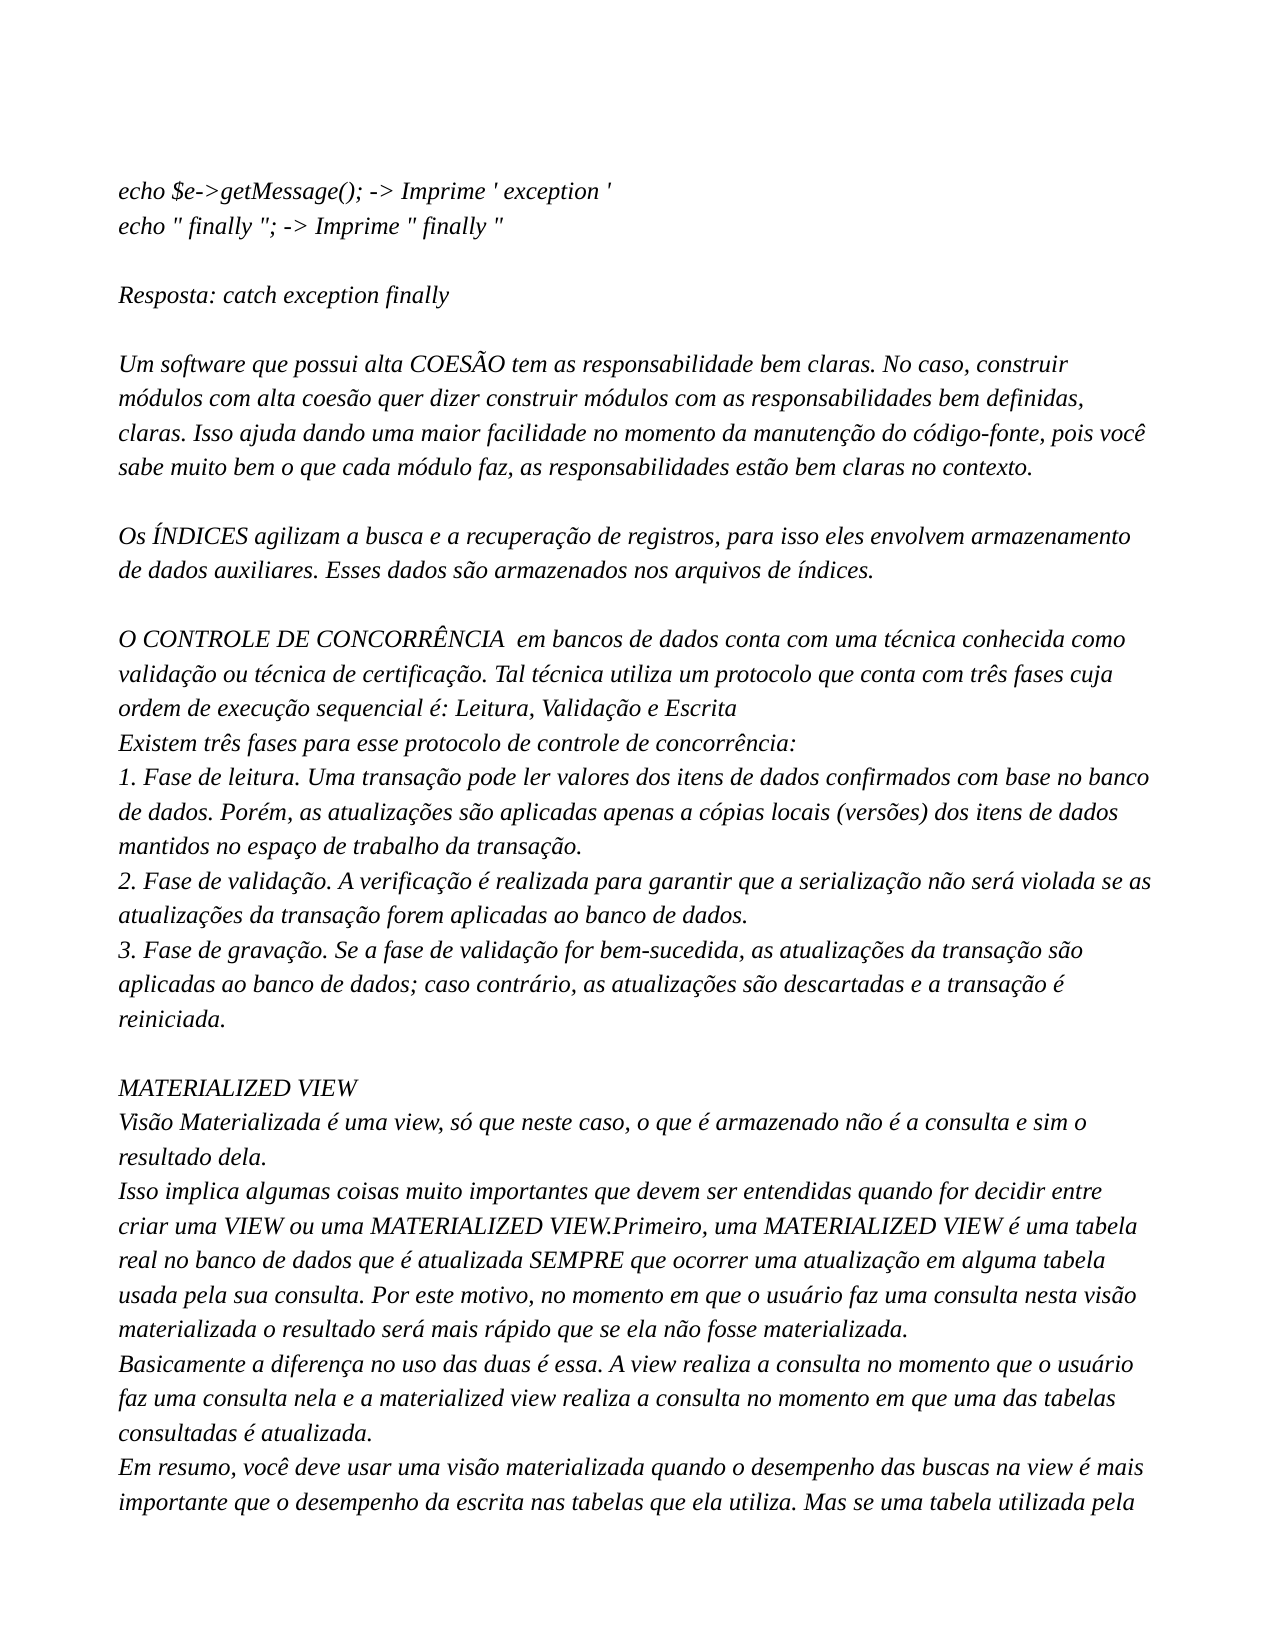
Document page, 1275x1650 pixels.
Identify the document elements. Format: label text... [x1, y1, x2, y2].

text echo $e->getMessage(); -> Imprime ' exception ' echo " finally "; -> Imprime " finally " Resposta: catch exception finally Um software que possui alta COESÃO tem as responsabilidade bem claras. No caso, construir módulos com alta coesão quer dizer construir módulos com as responsabilidades bem definidas, claras. Isso ajuda dando uma maior facilidade no momento da manutenção do código-fonte, pois você sabe muito bem o que cada módulo faz, as responsabilidades estão bem claras no contexto. Os ÍNDICES agilizam a busca e a recuperação de registros, para isso eles envolvem armazenamento de dados auxiliares. Esses dados são armazenados nos arquivos de índices. O CONTROLE DE CONCORRÊNCIA em bancos de dados conta com uma técnica conhecida como validação ou técnica de certificação. Tal técnica utiliza um protocolo que conta com três fases cuja ordem de execução sequencial é: Leitura, Validação e Escrita Existem três fases para esse protocolo de controle de concorrência: 1. Fase de leitura. Uma transação pode ler valores dos itens de dados confirmados com base no banco de dados. Porém, as atualizações são aplicadas apenas a cópias locais (versões) dos itens de dados mantidos no espaço de trabalho da transação. 2. Fase de validação. A verificação é realizada para garantir que a serialização não será violada se as atualizações da transação forem aplicadas ao banco de dados. 3. Fase de gravação. Se a fase de validação for bem-sucedida, as atualizações da transação são aplicadas ao banco de dados; caso contrário, as atualizações são descartadas e a transação é reiniciada. MATERIALIZED VIEW Visão Materializada é uma view, só que neste caso, o que é armazenado não é a consulta e sim o resultado dela. Isso implica algumas coisas muito importantes que devem ser entendidas quando for decidir entre criar uma VIEW ou uma MATERIALIZED VIEW.Primeiro, uma MATERIALIZED VIEW é uma tabela real no banco de dados que é atualizada SEMPRE que ocorrer uma atualização em alguma tabela usada pela sua consulta. Por este motivo, no momento em que o usuário faz uma consulta nesta visão materializada o resultado será mais rápido que se ela não fosse materializada. Basicamente a diferença no uso das duas é essa. A view realiza a consulta no momento que o usuário faz uma consulta nela e a materialized view realiza a consulta no momento em que uma das tabelas consultadas é atualizada. Em resumo, você deve usar uma visão materializada quando o desempenho das buscas na view é mais importante que o desempenho da escrita nas tabelas que ela utiliza. Mas se uma tabela utilizada pela [118, 176, 1157, 1515]
